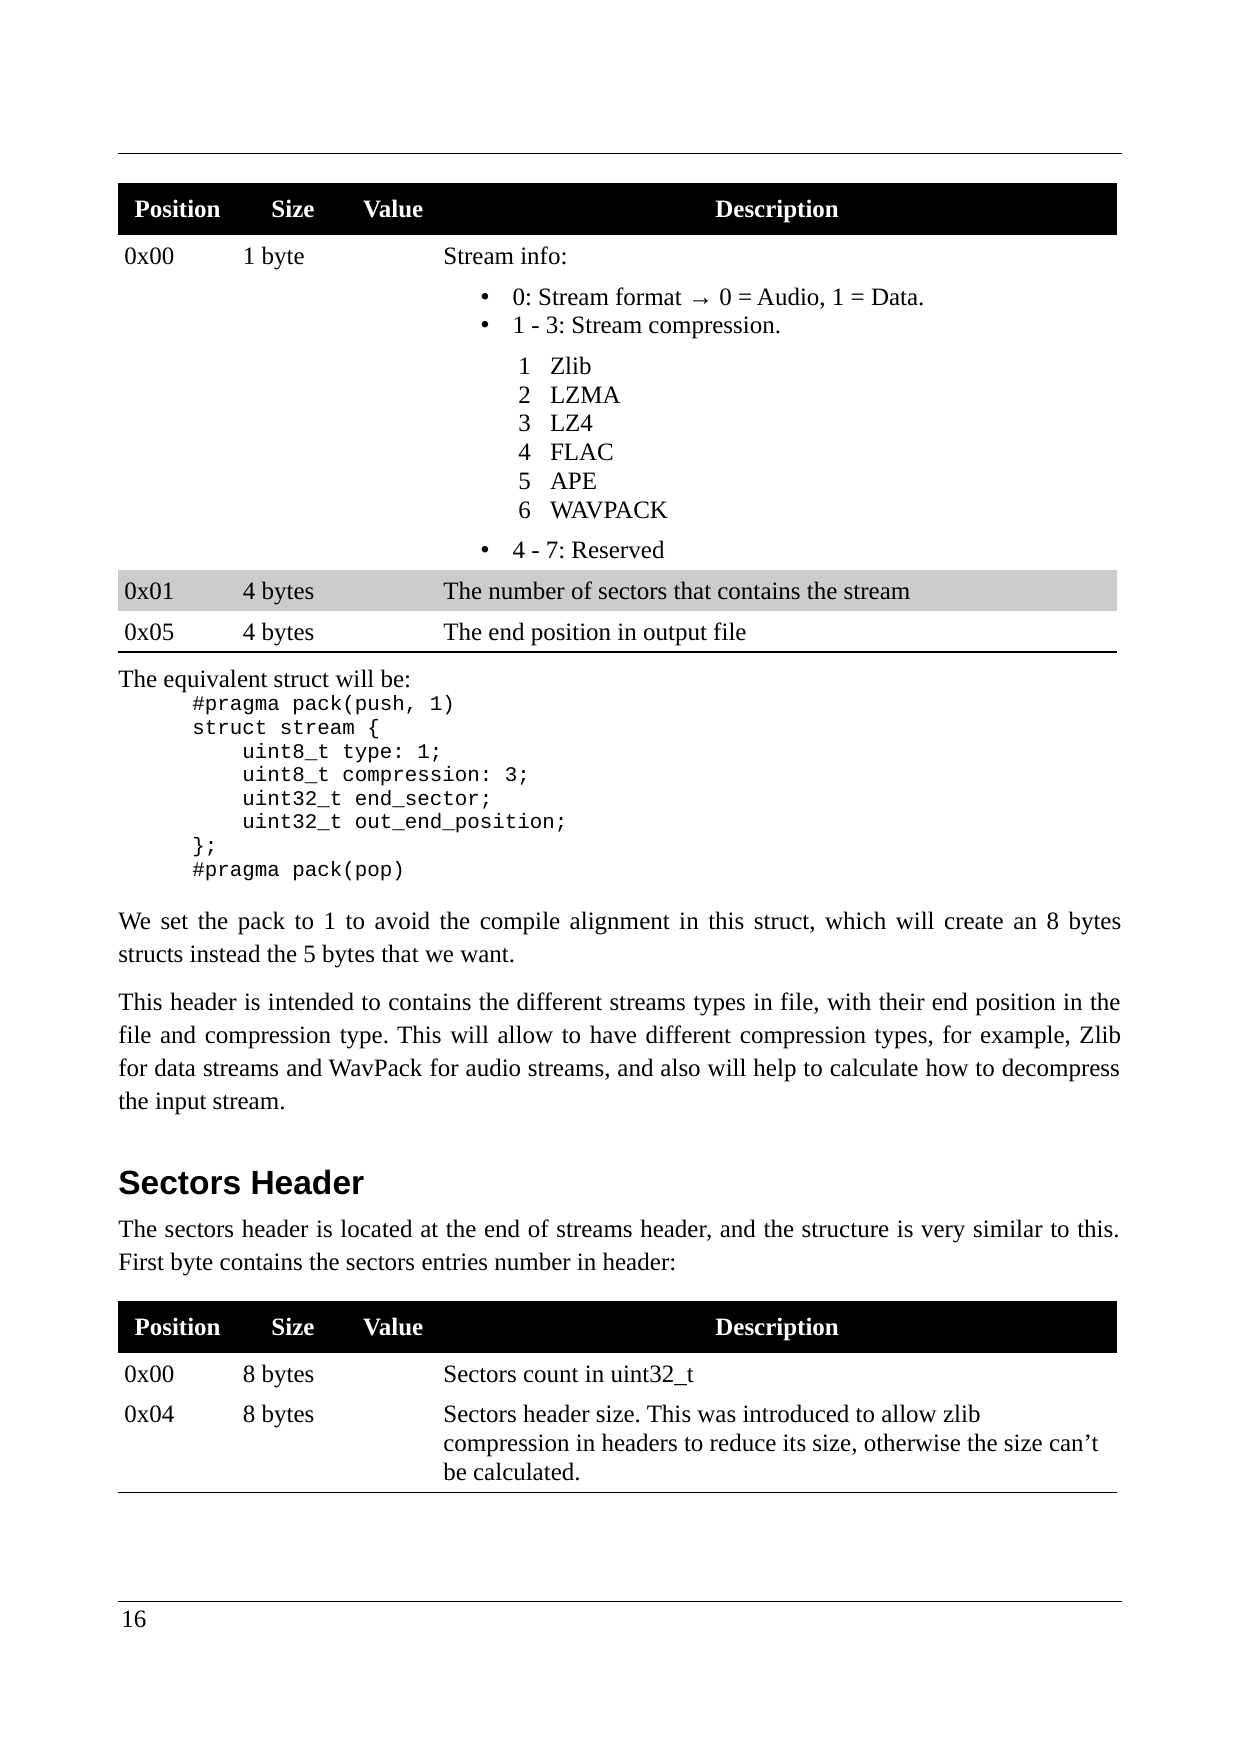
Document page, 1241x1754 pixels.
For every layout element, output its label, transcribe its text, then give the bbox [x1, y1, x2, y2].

table_header Value [349, 183, 437, 235]
table_header Position [118, 1301, 237, 1353]
table_cell [349, 570, 437, 611]
table_cell [349, 611, 437, 651]
table_header Size [237, 1301, 349, 1353]
text uint32_t out_end_position; [192, 812, 1122, 835]
table_cell The number of sectors that contains the stream [437, 570, 1117, 611]
table_header Description [437, 183, 1117, 235]
table_cell 0x00 [118, 1353, 237, 1393]
text uint8_t compression: 3; [192, 764, 1122, 788]
table_cell [349, 1353, 437, 1393]
subtitle Sectors Header [118, 1163, 1122, 1202]
text The sectors header is located at the end of streams header, and the structure is very similar to this. First byte contains the sectors entries number in header: [118, 1214, 1122, 1276]
table_cell [349, 1394, 437, 1492]
table_cell Stream info: 0: Stream format → 0 = Audio, 1 = Data. 1 - 3: Stream compression. Zlib LZMA LZ4 FLAC APE WAVPACK 4 - 7: Reserved [437, 235, 1117, 570]
table_header Description [437, 1301, 1117, 1353]
table_cell 0x04 [118, 1394, 237, 1492]
text }; [192, 835, 1122, 859]
text uint8_t type: 1; [192, 741, 1122, 764]
text #pragma pack(pop) [192, 859, 1122, 882]
table_cell 8 bytes [237, 1394, 349, 1492]
text #pragma pack(push, 1) [192, 693, 1122, 717]
table_header Value [349, 1301, 437, 1353]
table_cell Sectors count in uint32_t [437, 1353, 1117, 1393]
table_cell Sectors header size. This was introduced to allow zlib compression in headers to reduce its size, otherwise the size can’t be calculated. [437, 1394, 1117, 1492]
text The equivalent struct will be: [118, 664, 1122, 693]
table_cell 4 bytes [237, 611, 349, 651]
table_cell 4 bytes [237, 570, 349, 611]
text struct stream { [192, 717, 1122, 741]
table_cell 0x01 [118, 570, 237, 611]
text uint32_t end_sector; [192, 788, 1122, 812]
table_cell 0x05 [118, 611, 237, 651]
text We set the pack to 1 to avoid the compile alignment in this struct, which will create an 8 bytes structs instead the 5 bytes that we want. [118, 906, 1122, 968]
table_cell 8 bytes [237, 1353, 349, 1393]
table_header Size [237, 183, 349, 235]
table_cell [349, 235, 437, 570]
table_cell The end position in output file [437, 611, 1117, 651]
table_cell 0x00 [118, 235, 237, 570]
text This header is intended to contains the different streams types in file, with their end position in the file and compression type. This will allow to have different compression types, for example, Zlib for data streams and WavPack for audio streams, and also will help to calculate how to decompress the input stream. [118, 987, 1122, 1114]
table_header Position [118, 183, 237, 235]
table_cell 1 byte [237, 235, 349, 570]
